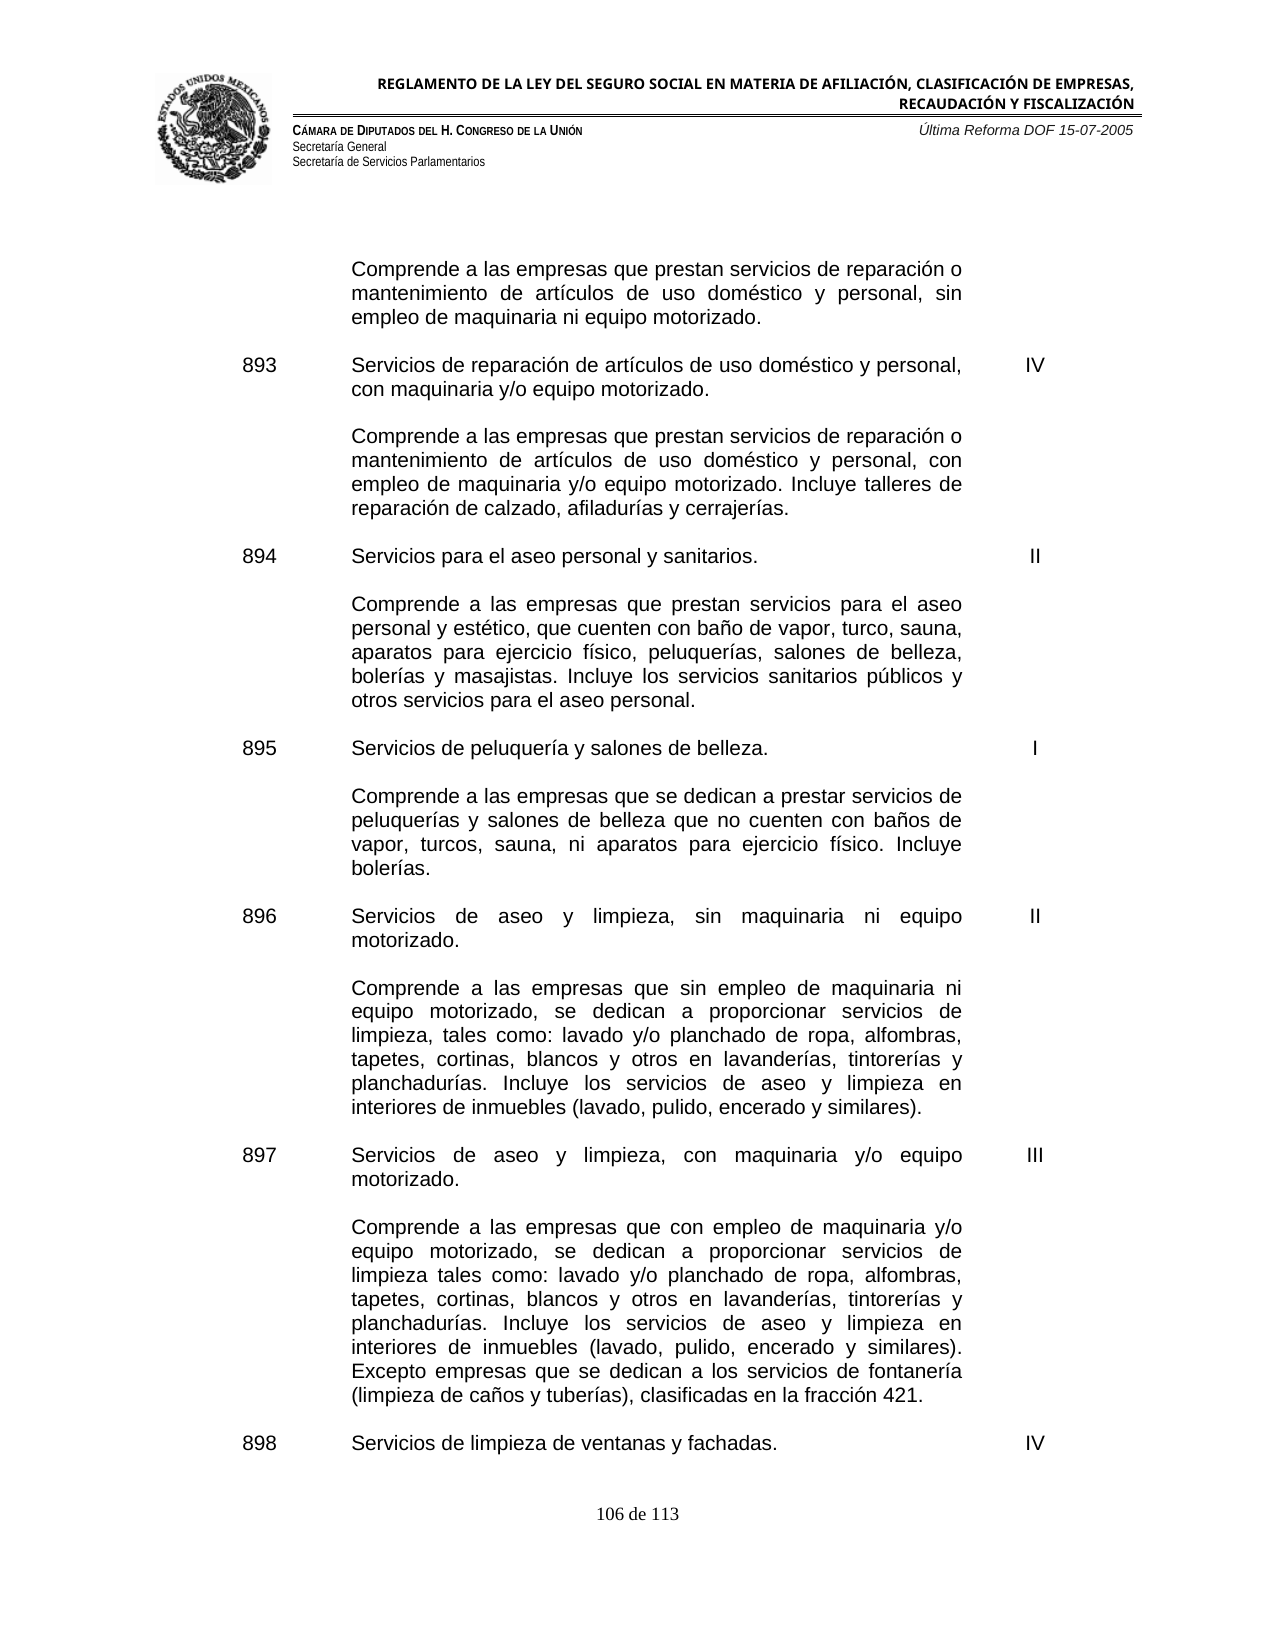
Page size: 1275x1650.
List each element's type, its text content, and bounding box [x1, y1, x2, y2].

table_cell Servicios para el aseo personal y sanitarios. Comprende a las empresas que prestan servicios para el aseo personal y estético, que cuenten con baño de vapor, turco, sauna, aparatos para ejercicio físico, peluquerías, salones de belleza, bolerías y masajistas. Incluye los servicios sanitarios públicos y otros servicios para el aseo personal. [338, 544, 976, 736]
table_cell 894 [181, 544, 338, 736]
table_cell IV [976, 1431, 1094, 1478]
table_cell Servicios de reparación de artículos de uso doméstico y personal, con maquinaria y/o equipo motorizado. Comprende a las empresas que prestan servicios de reparación o mantenimiento de artículos de uso doméstico y personal, con empleo de maquinaria y/o equipo motorizado. Incluye talleres de reparación de calzado, afiladurías y cerrajerías. [338, 353, 976, 544]
table_cell 895 [181, 736, 338, 903]
table_cell 897 [181, 1143, 338, 1431]
table_cell 896 [181, 904, 338, 1143]
table_cell II [976, 904, 1094, 1143]
table_cell Servicios de peluquería y salones de belleza. Comprende a las empresas que se dedican a prestar servicios de peluquerías y salones de belleza que no cuenten con baños de vapor, turcos, sauna, ni aparatos para ejercicio físico. Incluye bolerías. [338, 736, 976, 903]
table_cell 898 [181, 1431, 338, 1478]
table_cell Comprende a las empresas que prestan servicios de reparación o mantenimiento de artículos de uso doméstico y personal, sin empleo de maquinaria ni equipo motorizado. [338, 233, 976, 352]
table_cell [181, 233, 338, 352]
table_cell IV [976, 353, 1094, 544]
table_cell [976, 233, 1094, 352]
table_cell I [976, 736, 1094, 903]
table_cell 893 [181, 353, 338, 544]
table_cell Servicios de aseo y limpieza, sin maquinaria ni equipo motorizado. Comprende a las empresas que sin empleo de maquinaria ni equipo motorizado, se dedican a proporcionar servicios de limpieza, tales como: lavado y/o planchado de ropa, alfombras, tapetes, cortinas, blancos y otros en lavanderías, tintorerías y planchadurías. Incluye los servicios de aseo y limpieza en interiores de inmuebles (lavado, pulido, encerado y similares). [338, 904, 976, 1143]
table_cell III [976, 1143, 1094, 1431]
table_cell II [976, 544, 1094, 736]
table_cell Servicios de limpieza de ventanas y fachadas. [338, 1431, 976, 1478]
table_cell Servicios de aseo y limpieza, con maquinaria y/o equipo motorizado. Comprende a las empresas que con empleo de maquinaria y/o equipo motorizado, se dedican a proporcionar servicios de limpieza tales como: lavado y/o planchado de ropa, alfombras, tapetes, cortinas, blancos y otros en lavanderías, tintorerías y planchadurías. Incluye los servicios de aseo y limpieza en interiores de inmuebles (lavado, pulido, encerado y similares). Excepto empresas que se dedican a los servicios de fontanería (limpieza de caños y tuberías), clasificadas en la fracción 421. [338, 1143, 976, 1431]
